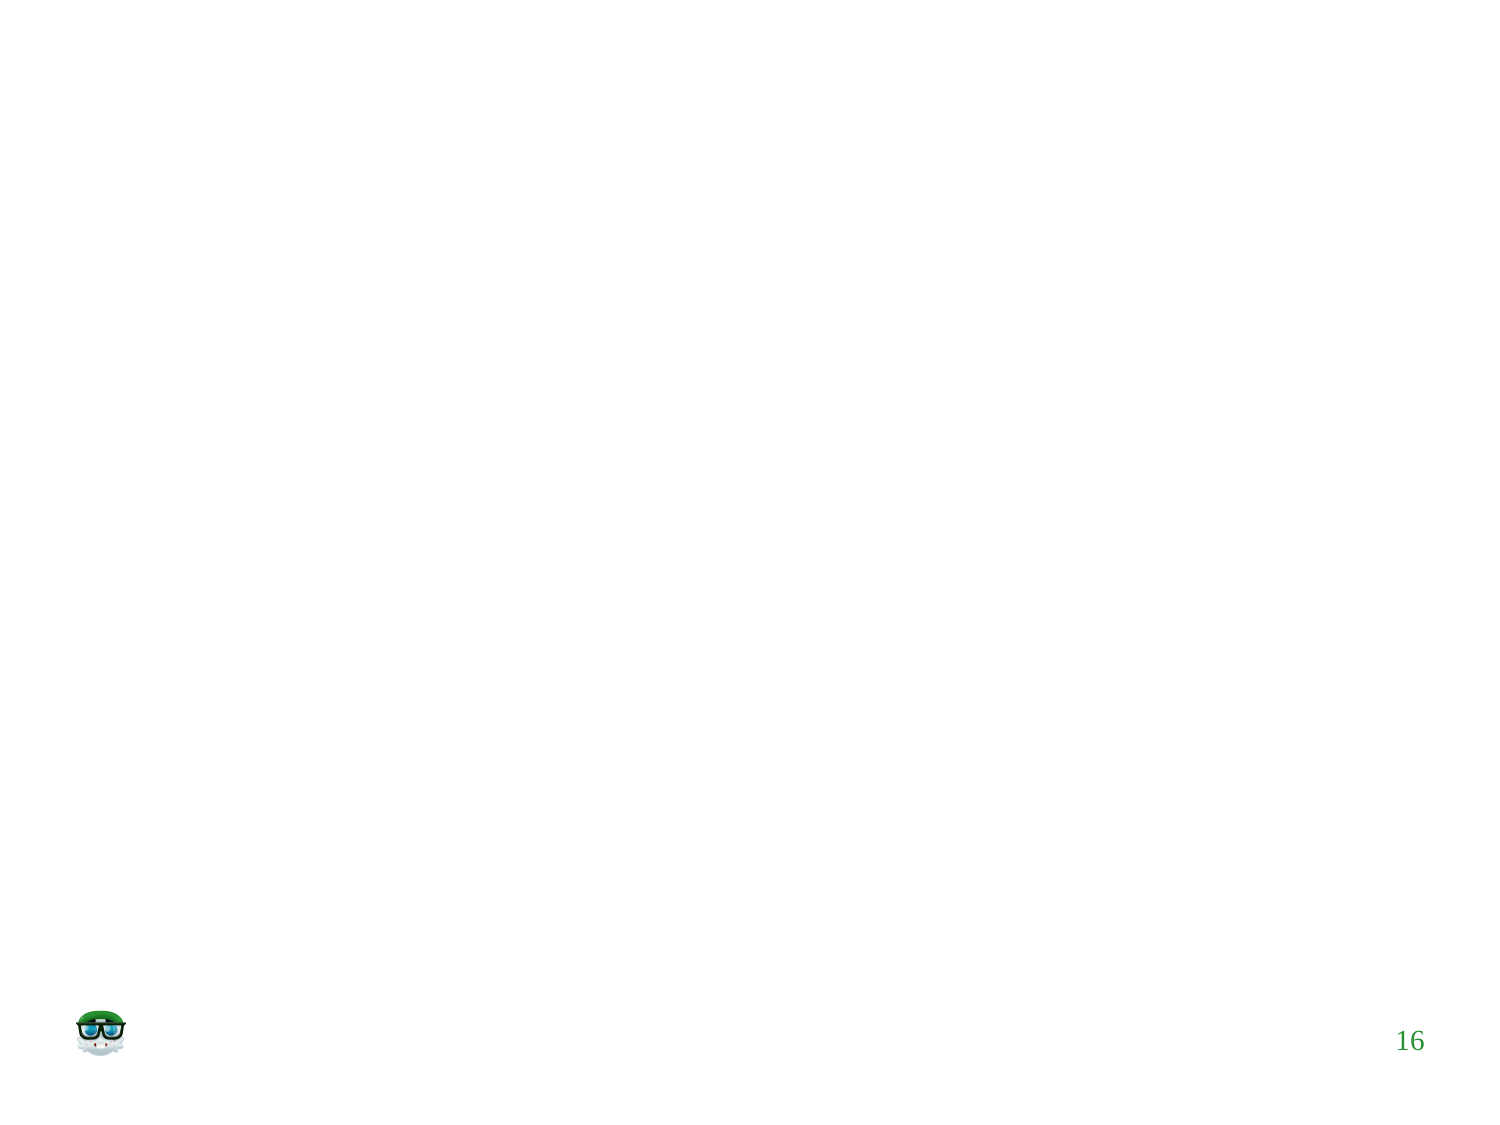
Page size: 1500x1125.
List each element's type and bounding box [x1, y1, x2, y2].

picture [75, 1008, 127, 1060]
